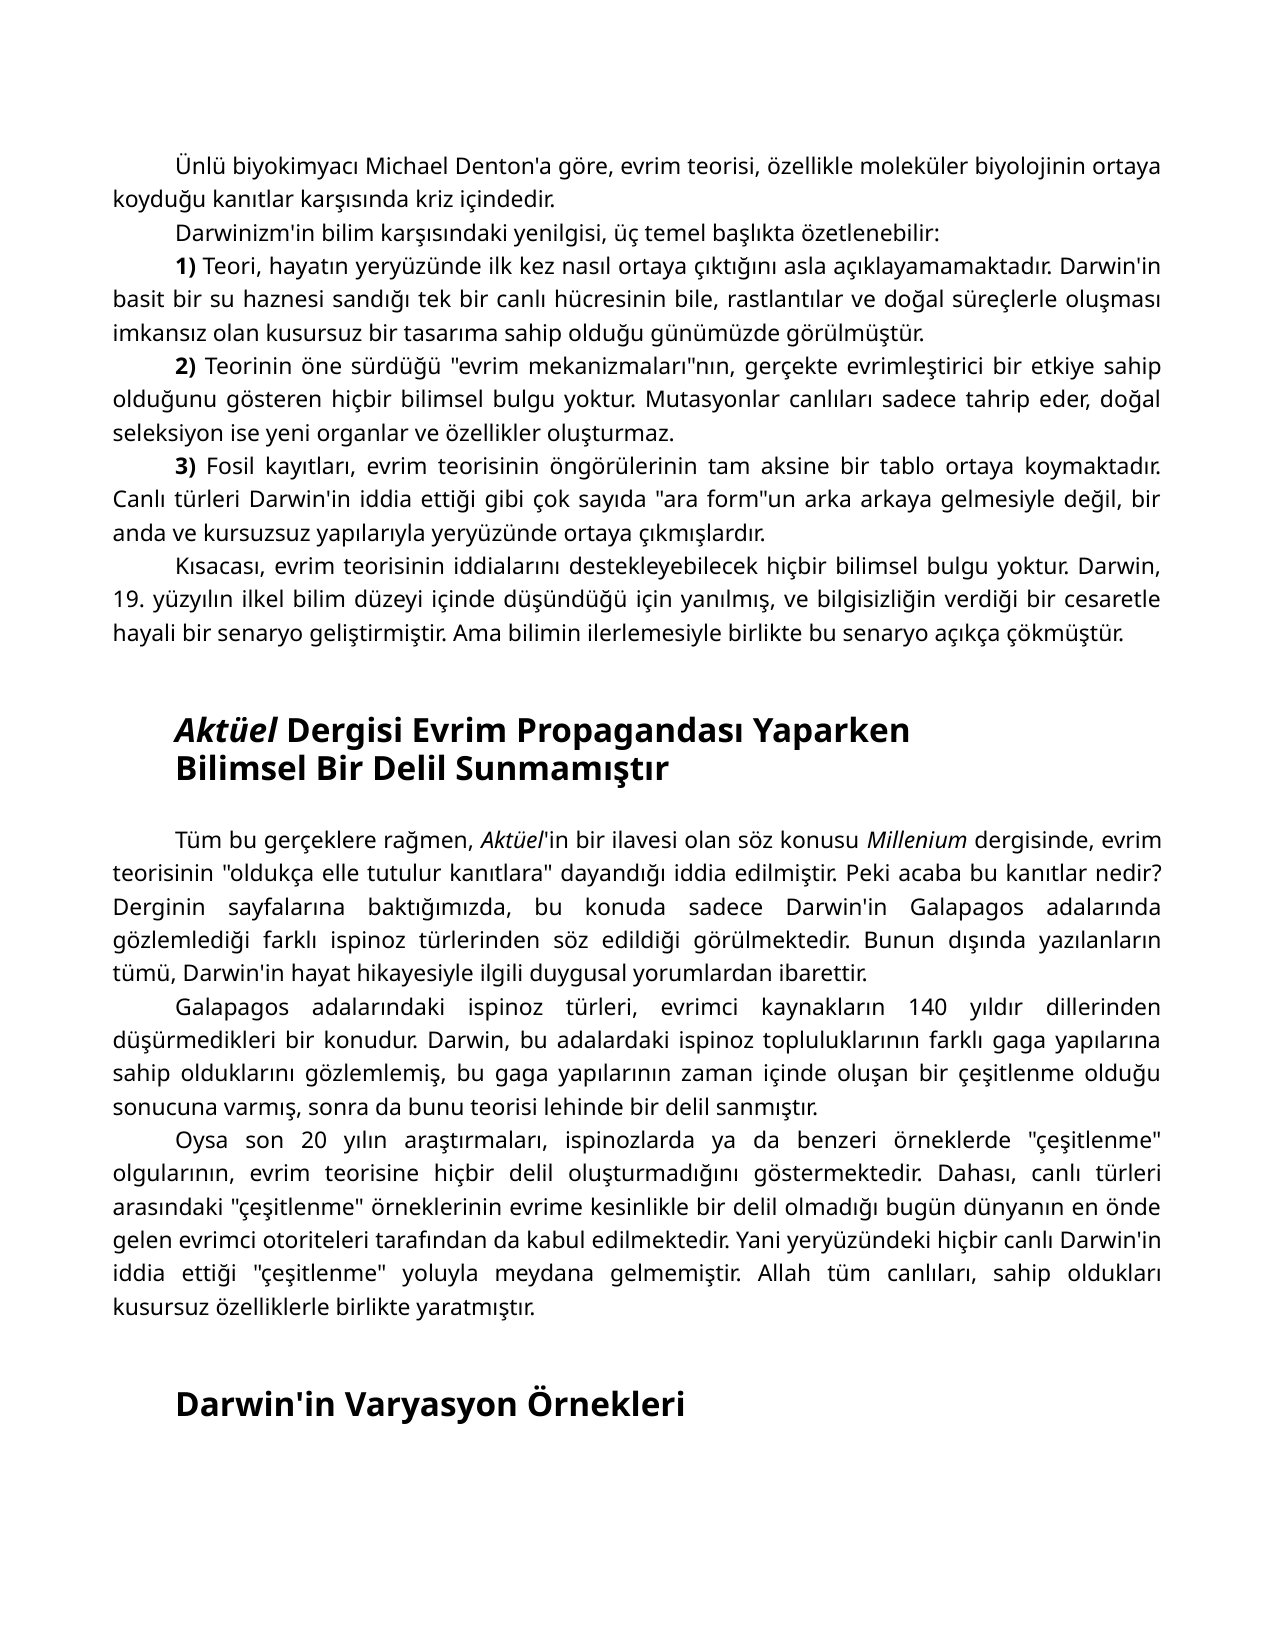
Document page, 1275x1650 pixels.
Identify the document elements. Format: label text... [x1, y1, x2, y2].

text 3) Fosil kayıtları, evrim teorisinin öngörülerinin tam aksine bir tablo ortaya koymaktadır. Canlı türleri Darwin'in iddia ettiği gibi çok sayıda "ara form"un arka arkaya gelmesiyle değil, bir anda ve kursuzsuz yapılarıyla yeryüzünde ortaya çıkmışlardır. [112, 448, 1162, 548]
text 2) Teorinin öne sürdüğü "evrim mekanizmaları"nın, gerçekte evrimleştirici bir etkiye sahip olduğunu gösteren hiçbir bilimsel bulgu yoktur. Mutasyonlar canlıları sadece tahrip eder, doğal seleksiyon ise yeni organlar ve özellikler oluşturmaz. [112, 348, 1162, 448]
text Ünlü biyokimyacı Michael Denton'a göre, evrim teorisi, özellikle moleküler biyolojinin ortaya koyduğu kanıtlar karşısında kriz içindedir. [112, 148, 1162, 214]
subtitle Aktüel Dergisi Evrim Propagandası Yaparken [112, 719, 1162, 748]
text Darwinizm'in bilim karşısındaki yenilgisi, üç temel başlıkta özetlenebilir: [112, 214, 1162, 248]
subtitle Darwin'in Varyasyon Örnekleri [112, 1393, 1162, 1422]
text Oysa son 20 yılın araştırmaları, ispinozlarda ya da benzeri örneklerde "çeşitlenme" olgularının, evrim teorisine hiçbir delil oluşturmadığını göstermektedir. Dahası, canlı türleri arasındaki "çeşitlenme" örneklerinin evrime kesinlikle bir delil olmadığı bugün dünyanın en önde gelen evrimci otoriteleri tarafından da kabul edilmektedir. Yani yeryüzündeki hiçbir canlı Darwin'in iddia ettiği "çeşitlenme" yoluyla meydana gelmemiştir. Allah tüm canlıları, sahip oldukları kusursuz özelliklerle birlikte yaratmıştır. [112, 1122, 1162, 1322]
text 1) Teori, hayatın yeryüzünde ilk kez nasıl ortaya çıktığını asla açıklayamamaktadır. Darwin'in basit bir su haznesi sandığı tek bir canlı hücresinin bile, rastlantılar ve doğal süreçlerle oluşması imkansız olan kusursuz bir tasarıma sahip olduğu günümüzde görülmüştür. [112, 248, 1162, 348]
subtitle Bilimsel Bir Delil Sunmamıştır [112, 757, 1162, 786]
text Galapagos adalarındaki ispinoz türleri, evrimci kaynakların 140 yıldır dillerinden düşürmedikleri bir konudur. Darwin, bu adalardaki ispinoz topluluklarının farklı gaga yapılarına sahip olduklarını gözlemlemiş, bu gaga yapılarının zaman içinde oluşan bir çeşitlenme olduğu sonucuna varmış, sonra da bunu teorisi lehinde bir delil sanmıştır. [112, 988, 1162, 1122]
text Tüm bu gerçeklere rağmen, Aktüel'in bir ilavesi olan söz konusu Millenium dergisinde, evrim teorisinin "oldukça elle tutulur kanıtlara" dayandığı iddia edilmiştir. Peki acaba bu kanıtlar nedir? Derginin sayfalarına baktığımızda, bu konuda sadece Darwin'in Galapagos adalarında gözlemlediği farklı ispinoz türlerinden söz edildiği görülmektedir. Bunun dışında yazılanların tümü, Darwin'in hayat hikayesiyle ilgili duygusal yorumlardan ibarettir. [112, 822, 1162, 988]
text Kısacası, evrim teorisinin iddialarını destekleyebilecek hiçbir bilimsel bulgu yoktur. Darwin, 19. yüzyılın ilkel bilim düzeyi içinde düşündüğü için yanılmış, ve bilgisizliğin verdiği bir cesaretle hayali bir senaryo geliştirmiştir. Ama bilimin ilerlemesiyle birlikte bu senaryo açıkça çökmüştür. [112, 548, 1162, 648]
